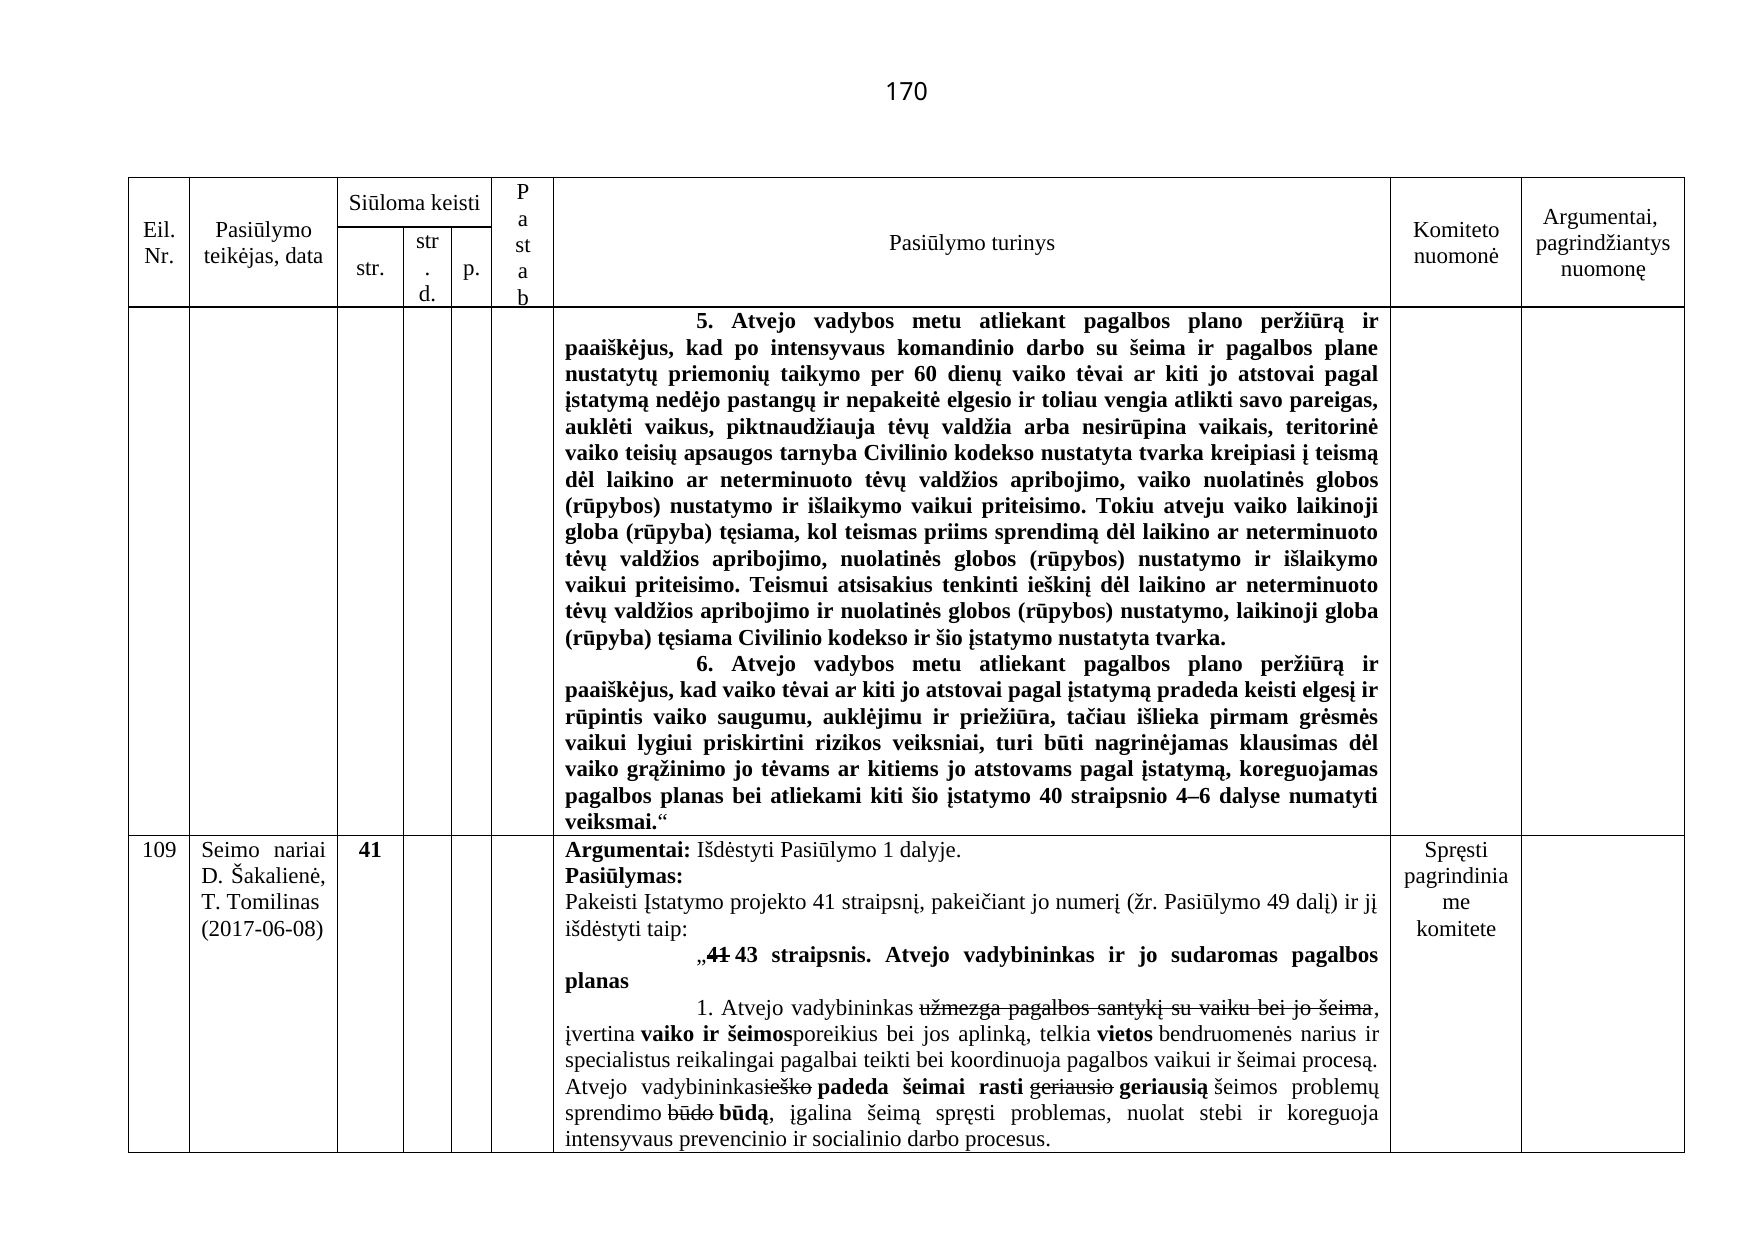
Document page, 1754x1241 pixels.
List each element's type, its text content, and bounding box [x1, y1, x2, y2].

table_cell [129, 308, 189, 834]
table_cell [492, 836, 553, 1152]
table_header Pastabos [492, 178, 553, 306]
table_cell [452, 836, 491, 1152]
table_cell [1391, 308, 1521, 834]
table_header Eil. Nr. [129, 178, 189, 306]
table_header Komiteto nuomonė [1391, 178, 1521, 306]
table_cell [1522, 836, 1684, 1152]
table_cell 109 [129, 836, 189, 1152]
table_cell [452, 308, 491, 834]
table_cell [338, 308, 403, 834]
table_cell Argumentai: Išdėstyti Pasiūlymo 1 dalyje. Pasiūlymas: Pakeisti Įstatymo projekto 41 straipsnį, pakeičiant jo numerį (žr. Pasiūlymo 49 dalį) ir jį išdėstyti taip: „41 43 straipsnis. Atvejo vadybininkas ir jo sudaromas pagalbos planas 1. Atvejo vadybininkas užmezga pagalbos santykį su vaiku bei jo šeima, įvertina vaiko ir šeimosporeikius bei jos aplinką, telkia vietos bendruomenės narius ir specialistus reikalingai pagalbai teikti bei koordinuoja pagalbos vaikui ir šeimai procesą. Atvejo vadybininkasieško padeda šeimai rasti geriausio geriausią šeimos problemų sprendimo būdo būdą, įgalina šeimą spręsti problemas, nuolat stebi ir koreguoja intensyvaus prevencinio ir socialinio darbo procesus. [554, 836, 1390, 1152]
table_cell 41 [338, 836, 403, 1152]
table_header Argumentai, pagrindžiantys nuomonę [1522, 178, 1684, 306]
table_cell [404, 836, 451, 1152]
table_cell str. [338, 228, 403, 306]
table_cell [1522, 308, 1684, 834]
table_cell [190, 308, 337, 834]
table_header Siūloma keisti [338, 178, 491, 226]
table_cell Spręsti pagrindiniame komitete [1391, 836, 1521, 1152]
table_cell [404, 308, 451, 834]
table_cell str. d. [404, 228, 451, 306]
table_cell 5. Atvejo vadybos metu atliekant pagalbos plano peržiūrą ir paaiškėjus, kad po intensyvaus komandinio darbo su šeima ir pagalbos plane nustatytų priemonių taikymo per 60 dienų vaiko tėvai ar kiti jo atstovai pagal įstatymą nedėjo pastangų ir nepakeitė elgesio ir toliau vengia atlikti savo pareigas, auklėti vaikus, piktnaudžiauja tėvų valdžia arba nesirūpina vaikais, teritorinė vaiko teisių apsaugos tarnyba Civilinio kodekso nustatyta tvarka kreipiasi į teismą dėl laikino ar neterminuoto tėvų valdžios apribojimo, vaiko nuolatinės globos (rūpybos) nustatymo ir išlaikymo vaikui priteisimo. Tokiu atveju vaiko laikinoji globa (rūpyba) tęsiama, kol teismas priims sprendimą dėl laikino ar neterminuoto tėvų valdžios apribojimo, nuolatinės globos (rūpybos) nustatymo ir išlaikymo vaikui priteisimo. Teismui atsisakius tenkinti ieškinį dėl laikino ar neterminuoto tėvų valdžios apribojimo ir nuolatinės globos (rūpybos) nustatymo, laikinoji globa (rūpyba) tęsiama Civilinio kodekso ir šio įstatymo nustatyta tvarka. 6. Atvejo vadybos metu atliekant pagalbos plano peržiūrą ir paaiškėjus, kad vaiko tėvai ar kiti jo atstovai pagal įstatymą pradeda keisti elgesį ir rūpintis vaiko saugumu, auklėjimu ir priežiūra, tačiau išlieka pirmam grėsmės vaikui lygiui priskirtini rizikos veiksniai, turi būti nagrinėjamas klausimas dėl vaiko grąžinimo jo tėvams ar kitiems jo atstovams pagal įstatymą, koreguojamas pagalbos planas bei atliekami kiti šio įstatymo 40 straipsnio 4–6 dalyse numatyti veiksmai.“ [554, 308, 1390, 834]
table_header Pasiūlymo turinys [554, 178, 1390, 306]
table_cell [492, 308, 553, 834]
table_cell Seimo nariai D. Šakalienė, T. Tomilinas (2017-06-08) [190, 836, 337, 1152]
table_header Pasiūlymo teikėjas, data [190, 178, 337, 306]
table_cell p. [452, 228, 491, 306]
